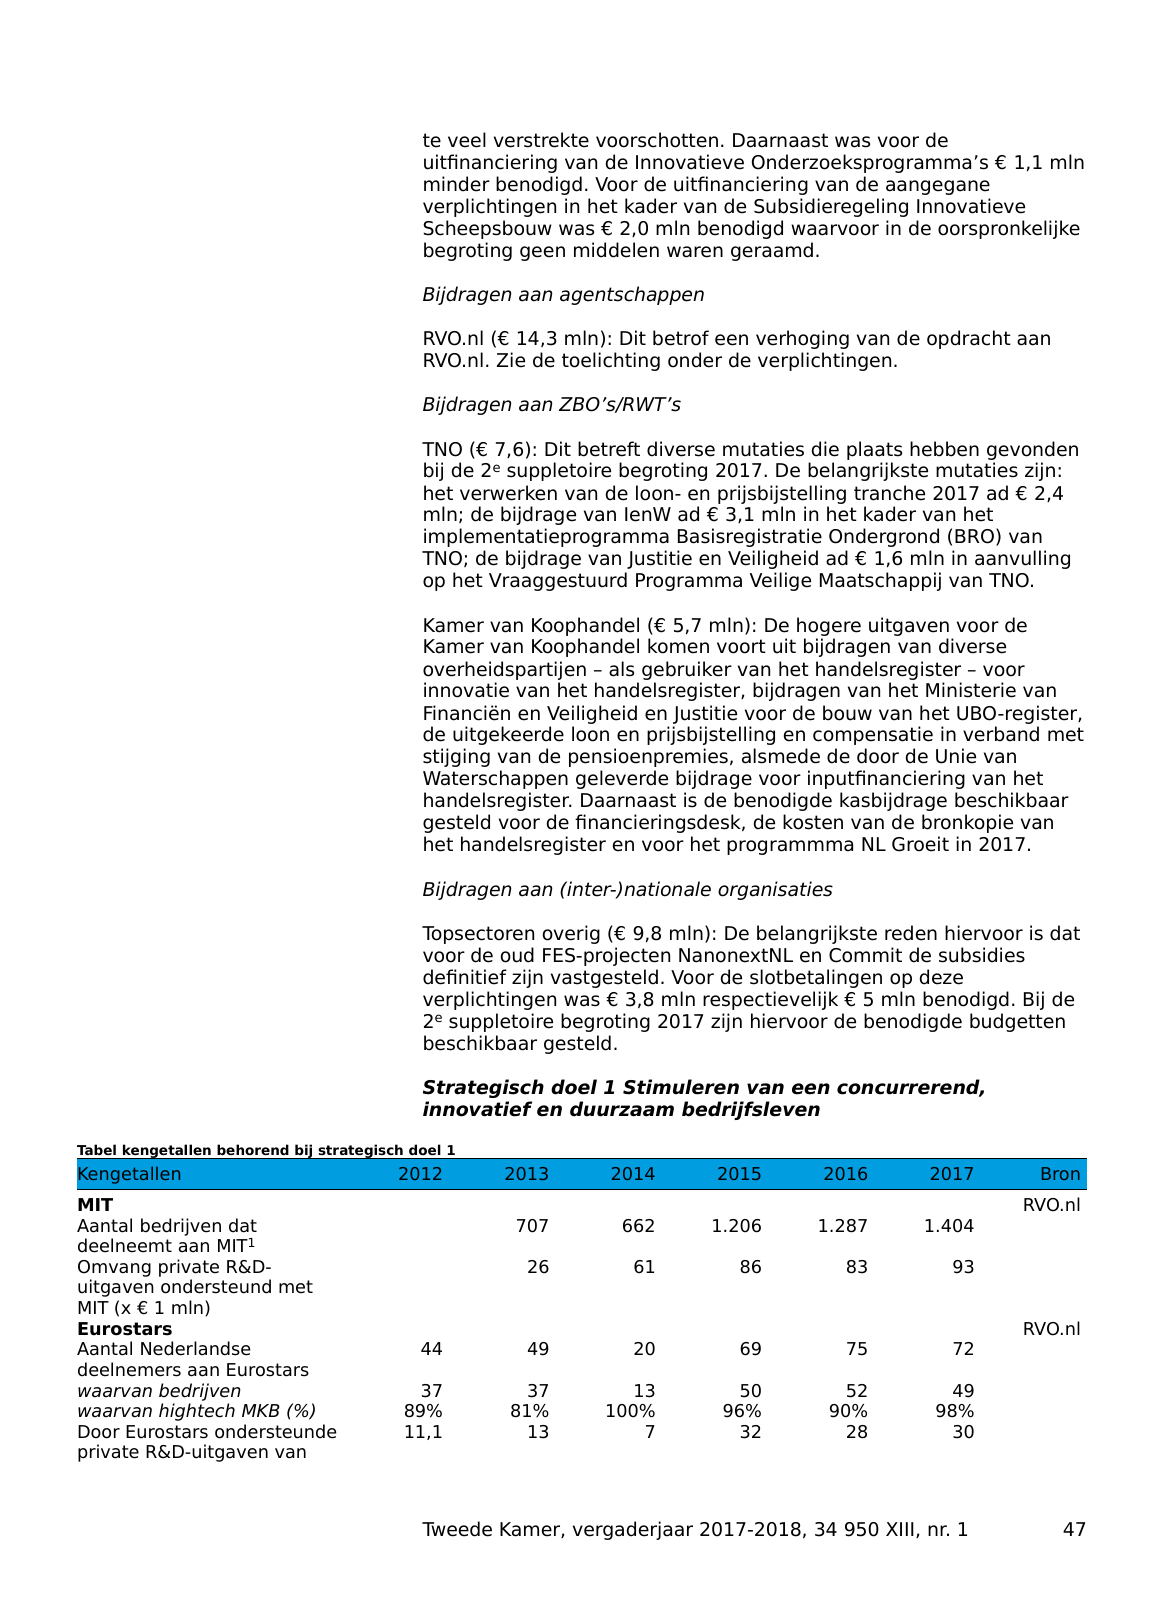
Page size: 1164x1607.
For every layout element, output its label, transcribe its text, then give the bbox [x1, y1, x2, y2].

table_cell 72 [874, 1339, 980, 1381]
table_cell 2017 [874, 1159, 980, 1189]
table_cell 50 [661, 1381, 768, 1401]
table_cell [343, 1190, 449, 1216]
table_cell Aantal bedrijven dat deelneemt aan MIT1 [77, 1216, 342, 1257]
table_cell 2015 [661, 1159, 768, 1189]
table_cell 93 [874, 1257, 980, 1319]
table_cell 49 [449, 1339, 555, 1381]
table_cell 75 [768, 1339, 874, 1381]
table_cell [874, 1319, 980, 1339]
table_cell Eurostars [77, 1319, 342, 1339]
table_cell 98% [874, 1401, 980, 1422]
table_cell waarvan hightech MKB (%) [77, 1401, 342, 1422]
table_cell 13 [555, 1381, 661, 1401]
table_cell 1.404 [874, 1216, 980, 1257]
table_cell [980, 1422, 1087, 1463]
table_cell [980, 1216, 1087, 1257]
table_cell 37 [449, 1381, 555, 1401]
table_cell 13 [449, 1422, 555, 1463]
table_cell [980, 1381, 1087, 1401]
table_cell [980, 1257, 1087, 1319]
table_cell 37 [343, 1381, 449, 1401]
table_cell [555, 1190, 661, 1216]
table_cell Aantal Nederlandse deelnemers aan Eurostars [77, 1339, 342, 1381]
table_cell 89% [343, 1401, 449, 1422]
table_cell 26 [449, 1257, 555, 1319]
table_cell 69 [661, 1339, 768, 1381]
table_cell [343, 1257, 449, 1319]
table_cell 707 [449, 1216, 555, 1257]
table_cell Door Eurostars ondersteunde private R&D-uitgaven van [77, 1422, 342, 1463]
table_cell 86 [661, 1257, 768, 1319]
table_cell 44 [343, 1339, 449, 1381]
table_cell 2013 [449, 1159, 555, 1189]
table_cell [555, 1319, 661, 1339]
table_header Tabel kengetallen behorend bij strategisch doel 1 [77, 1143, 1087, 1158]
subtitle Strategisch doel 1 Stimuleren van een concurrerend, innovatief en duurzaam bedrijfsleven [422, 1077, 1087, 1121]
table_cell 1.206 [661, 1216, 768, 1257]
table_cell 32 [661, 1422, 768, 1463]
table_cell 1.287 [768, 1216, 874, 1257]
table_cell [768, 1319, 874, 1339]
text TNO (€ 7,6): Dit betreft diverse mutaties die plaats hebben gevonden bij de 2e suppletoire begroting 2017. De belangrijkste mutaties zijn: het verwerken van de loon- en prijsbijstelling tranche 2017 ad € 2,4 mln; de bijdrage van IenW ad € 3,1 mln in het kader van het implementatieprogramma Basisregistratie Ondergrond (BRO) van TNO; de bijdrage van Justitie en Veiligheid ad € 1,6 mln in aanvulling op het Vraaggestuurd Programma Veilige Maatschappij van TNO. [422, 438, 1087, 592]
table_cell [980, 1401, 1087, 1422]
text Kamer van Koophandel (€ 5,7 mln): De hogere uitgaven voor de Kamer van Koophandel komen voort uit bijdragen van diverse overheidspartijen – als gebruiker van het handelsregister – voor innovatie van het handelsregister, bijdragen van het Ministerie van Financiën en Veiligheid en Justitie voor de bouw van het UBO-register, de uitgekeerde loon en prijsbijstelling en compensatie in verband met stijging van de pensioenpremies, alsmede de door de Unie van Waterschappen geleverde bijdrage voor inputfinanciering van het handelsregister. Daarnaast is de benodigde kasbijdrage beschikbaar gesteld voor de financieringsdesk, de kosten van de bronkopie van het handelsregister en voor het programmma NL Groeit in 2017. [422, 614, 1087, 856]
table_cell [768, 1190, 874, 1216]
table_cell 11,1 [343, 1422, 449, 1463]
subtitle Bijdragen aan (inter-)nationale organisaties [422, 878, 1087, 900]
subtitle Bijdragen aan ZBO’s/RWT’s [422, 394, 1087, 416]
table_cell [343, 1216, 449, 1257]
table_cell 90% [768, 1401, 874, 1422]
table_cell [343, 1319, 449, 1339]
table_cell Omvang private R&D-uitgaven ondersteund met MIT (x € 1 mln) [77, 1257, 342, 1319]
table_cell 83 [768, 1257, 874, 1319]
table_cell 52 [768, 1381, 874, 1401]
table_cell [874, 1190, 980, 1216]
text RVO.nl (€ 14,3 mln): Dit betrof een verhoging van de opdracht aan RVO.nl. Zie de toelichting onder de verplichtingen. [422, 328, 1087, 372]
table_cell Kengetallen [77, 1159, 342, 1189]
table_cell Bron [980, 1159, 1087, 1189]
table_cell [980, 1339, 1087, 1381]
table_cell 20 [555, 1339, 661, 1381]
table_cell 2012 [343, 1159, 449, 1189]
text te veel verstrekte voorschotten. Daarnaast was voor de uitfinanciering van de Innovatieve Onderzoeksprogramma’s € 1,1 mln minder benodigd. Voor de uitfinanciering van de aangegane verplichtingen in het kader van de Subsidieregeling Innovatieve Scheepsbouw was € 2,0 mln benodigd waarvoor in de oorspronkelijke begroting geen middelen waren geraamd. [422, 130, 1087, 262]
table_cell [661, 1319, 768, 1339]
table_cell [449, 1319, 555, 1339]
table_cell 81% [449, 1401, 555, 1422]
table_cell [661, 1190, 768, 1216]
table_cell waarvan bedrijven [77, 1381, 342, 1401]
table_cell 28 [768, 1422, 874, 1463]
table_cell 30 [874, 1422, 980, 1463]
table_cell 61 [555, 1257, 661, 1319]
table_cell 100% [555, 1401, 661, 1422]
table_cell 96% [661, 1401, 768, 1422]
text Topsectoren overig (€ 9,8 mln): De belangrijkste reden hiervoor is dat voor de oud FES-projecten NanonextNL en Commit de subsidies definitief zijn vastgesteld. Voor de slotbetalingen op deze verplichtingen was € 3,8 mln respectievelijk € 5 mln benodigd. Bij de 2e suppletoire begroting 2017 zijn hiervoor de benodigde budgetten beschikbaar gesteld. [422, 923, 1087, 1054]
table_cell 7 [555, 1422, 661, 1463]
table_cell MIT [77, 1190, 342, 1216]
table_cell 2014 [555, 1159, 661, 1189]
table_cell RVO.nl [980, 1319, 1087, 1339]
table_cell 2016 [768, 1159, 874, 1189]
subtitle Bijdragen aan agentschappen [422, 284, 1087, 306]
table_cell [449, 1190, 555, 1216]
table_cell 662 [555, 1216, 661, 1257]
table_cell 49 [874, 1381, 980, 1401]
table_cell RVO.nl [980, 1190, 1087, 1216]
